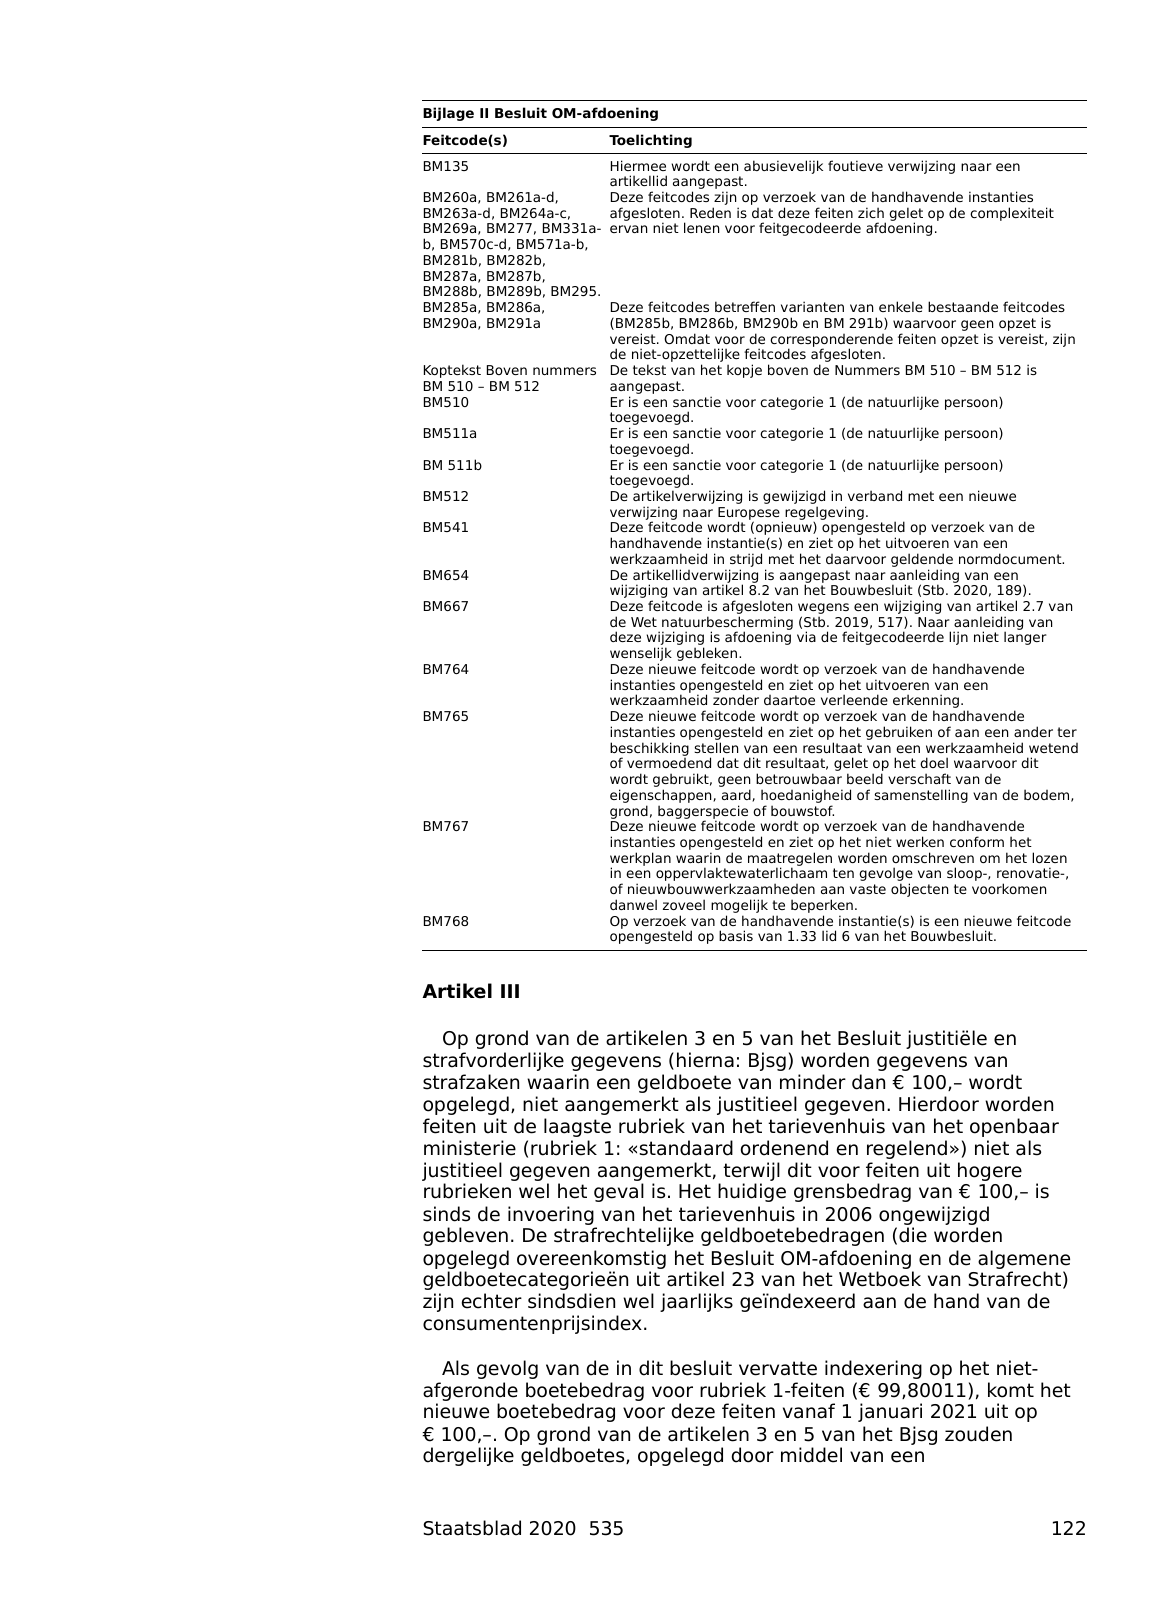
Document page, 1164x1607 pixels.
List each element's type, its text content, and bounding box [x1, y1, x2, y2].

text Als gevolg van de in dit besluit vervatte indexering op het niet-afgeronde boetebedrag voor rubriek 1-feiten (€ 99,80011), komt het nieuwe boetebedrag voor deze feiten vanaf 1 januari 2021 uit op € 100,–. Op grond van de artikelen 3 en 5 van het Bjsg zouden dergelijke geldboetes, opgelegd door middel van een [422, 1357, 1087, 1467]
text Op grond van de artikelen 3 en 5 van het Besluit justitiële en strafvorderlijke gegevens (hierna: Bjsg) worden gegevens van strafzaken waarin een geldboete van minder dan € 100,– wordt opgelegd, niet aangemerkt als justitieel gegeven. Hierdoor worden feiten uit de laagste rubriek van het tarievenhuis van het openbaar ministerie (rubriek 1: «standaard ordenend en regelend») niet als justitieel gegeven aangemerkt, terwijl dit voor feiten uit hogere rubrieken wel het geval is. Het huidige grensbedrag van € 100,– is sinds de invoering van het tarievenhuis in 2006 ongewijzigd gebleven. De strafrechtelijke geldboetebedragen (die worden opgelegd overeenkomstig het Besluit OM-afdoening en de algemene geldboetecategorieën uit artikel 23 van het Wetboek van Strafrecht) zijn echter sindsdien wel jaarlijks geïndexeerd aan de hand van de consumentenprijsindex. [422, 1028, 1087, 1335]
subtitle Artikel III [422, 981, 1087, 1003]
